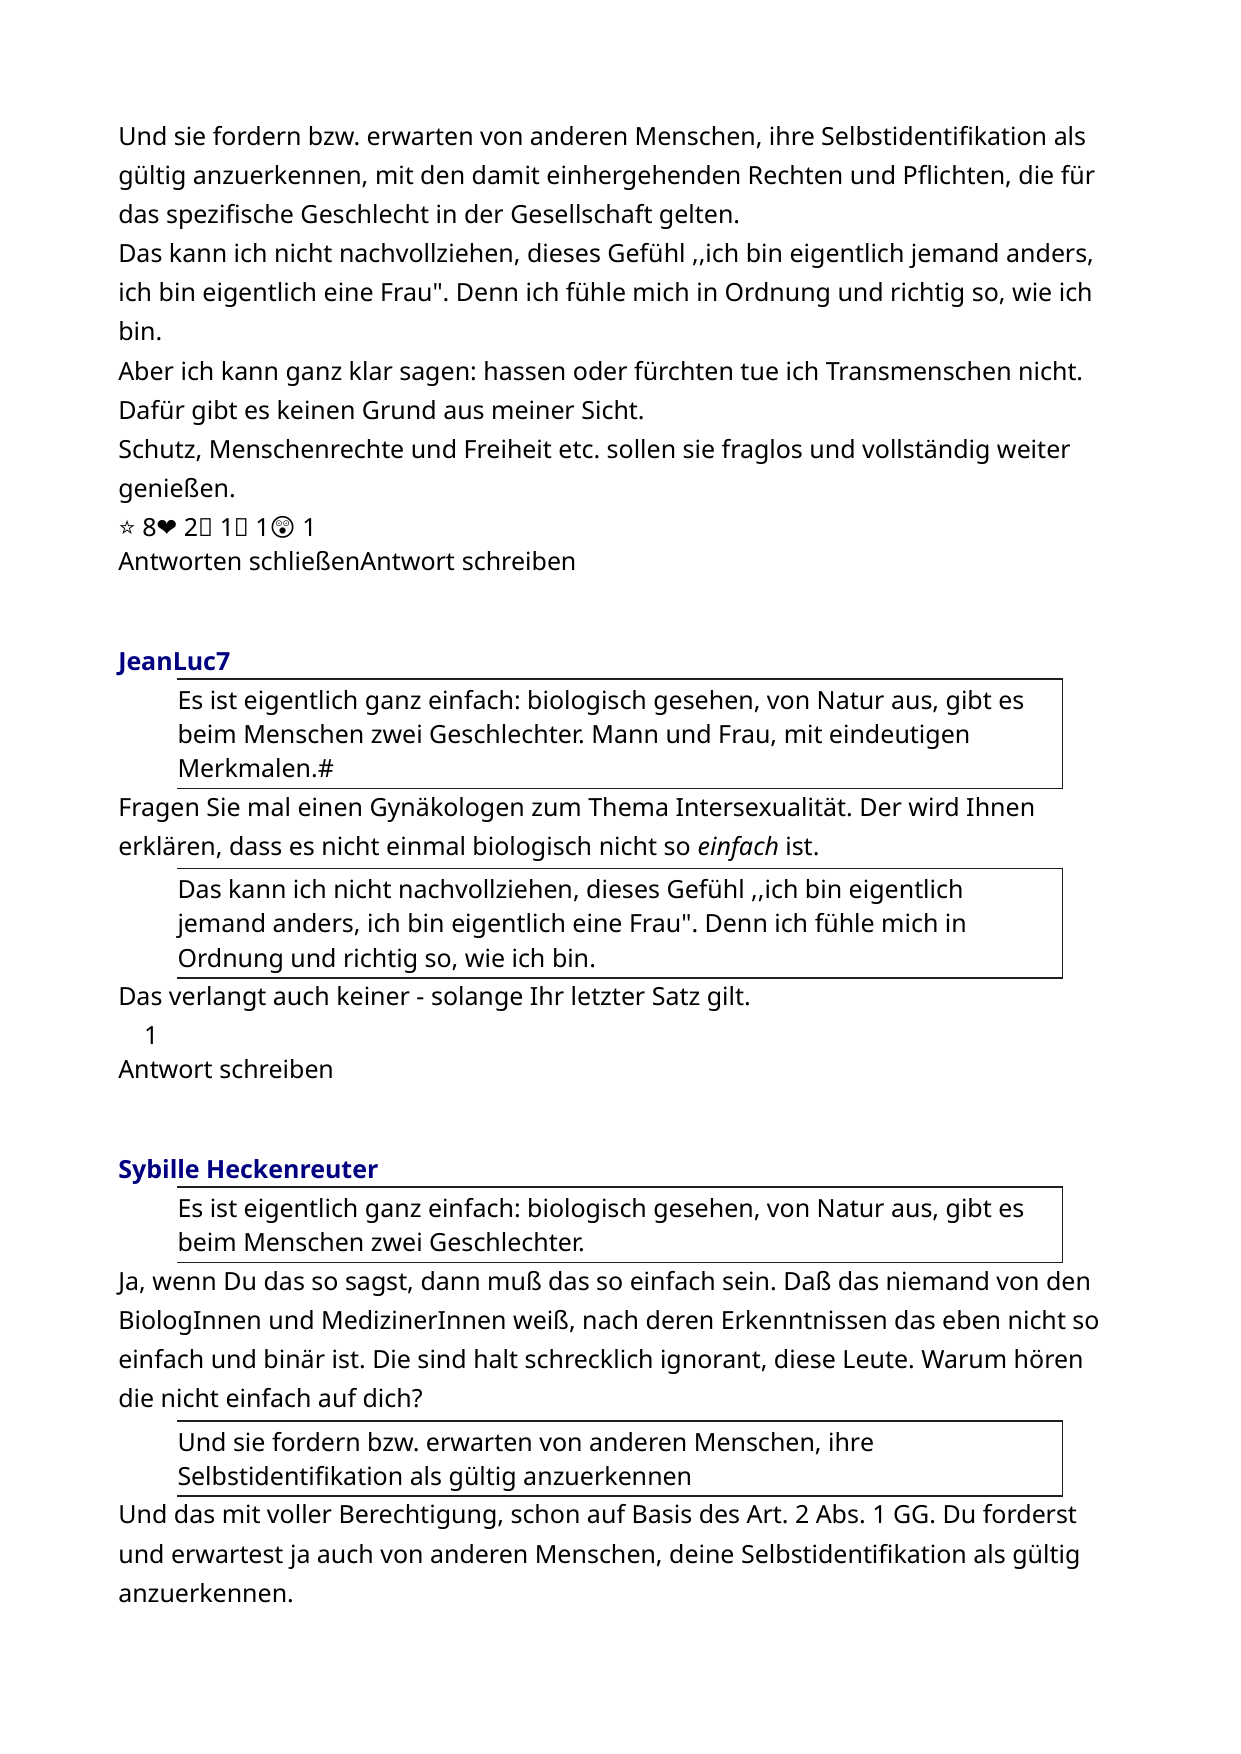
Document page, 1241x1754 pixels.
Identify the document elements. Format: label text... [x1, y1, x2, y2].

text Und das mit voller Berechtigung, schon auf Basis des Art. 2 Abs. 1 GG. Du forderst und erwartest ja auch von anderen Menschen, deine Selbstidentifikation als gültig anzuerkennen. [118, 1497, 1122, 1609]
text Aber ich kann ganz klar sagen: hassen oder fürchten tue ich Transmenschen nicht. [118, 353, 1122, 387]
text Fragen Sie mal einen Gynäkologen zum Thema Intersexualität. Der wird Ihnen erklären, dass es nicht einmal biologisch nicht so einfach ist. [118, 789, 1122, 862]
text ⭐️ 8❤️ 2🙁 1🤨 1😲 1 [118, 510, 1122, 544]
text 🤨 1 [118, 1018, 1122, 1052]
text Antworten schließenAntwort schreiben [118, 544, 1122, 578]
text Das verlangt auch keiner - solange Ihr letzter Satz gilt. [118, 979, 1122, 1013]
text Dafür gibt es keinen Grund aus meiner Sicht. [118, 392, 1122, 426]
subtitle JeanLuc7 [118, 644, 1122, 678]
text Und sie fordern bzw. erwarten von anderen Menschen, ihre Selbstidentifikation als gültig anzuerkennen, mit den damit einhergehenden Rechten und Pflichten, die für das spezifische Geschlecht in der Gesellschaft gelten. [118, 118, 1122, 231]
text Das kann ich nicht nachvollziehen, dieses Gefühl ,,ich bin eigentlich jemand anders, ich bin eigentlich eine Frau". Denn ich fühle mich in Ordnung und richtig so, wie ich bin. [177, 869, 1062, 977]
text Schutz, Menschenrechte und Freiheit etc. sollen sie fraglos und vollständig weiter genießen. [118, 431, 1122, 505]
text Es ist eigentlich ganz einfach: biologisch gesehen, von Natur aus, gibt es beim Menschen zwei Geschlechter. Mann und Frau, mit eindeutigen Merkmalen.# [177, 680, 1062, 788]
text Und sie fordern bzw. erwarten von anderen Menschen, ihre Selbstidentifikation als gültig anzuerkennen [177, 1422, 1062, 1495]
text Das kann ich nicht nachvollziehen, dieses Gefühl ,,ich bin eigentlich jemand anders, ich bin eigentlich eine Frau". Denn ich fühle mich in Ordnung und richtig so, wie ich bin. [118, 236, 1122, 348]
subtitle Sybille Heckenreuter [118, 1152, 1122, 1186]
text Es ist eigentlich ganz einfach: biologisch gesehen, von Natur aus, gibt es beim Menschen zwei Geschlechter. [177, 1188, 1062, 1262]
text Antwort schreiben [118, 1052, 1122, 1086]
text Ja, wenn Du das so sagst, dann muß das so einfach sein. Daß das niemand von den BiologInnen und MedizinerInnen weiß, nach deren Erkenntnissen das eben nicht so einfach und binär ist. Die sind halt schrecklich ignorant, diese Leute. Warum hören die nicht einfach auf dich? [118, 1263, 1122, 1415]
